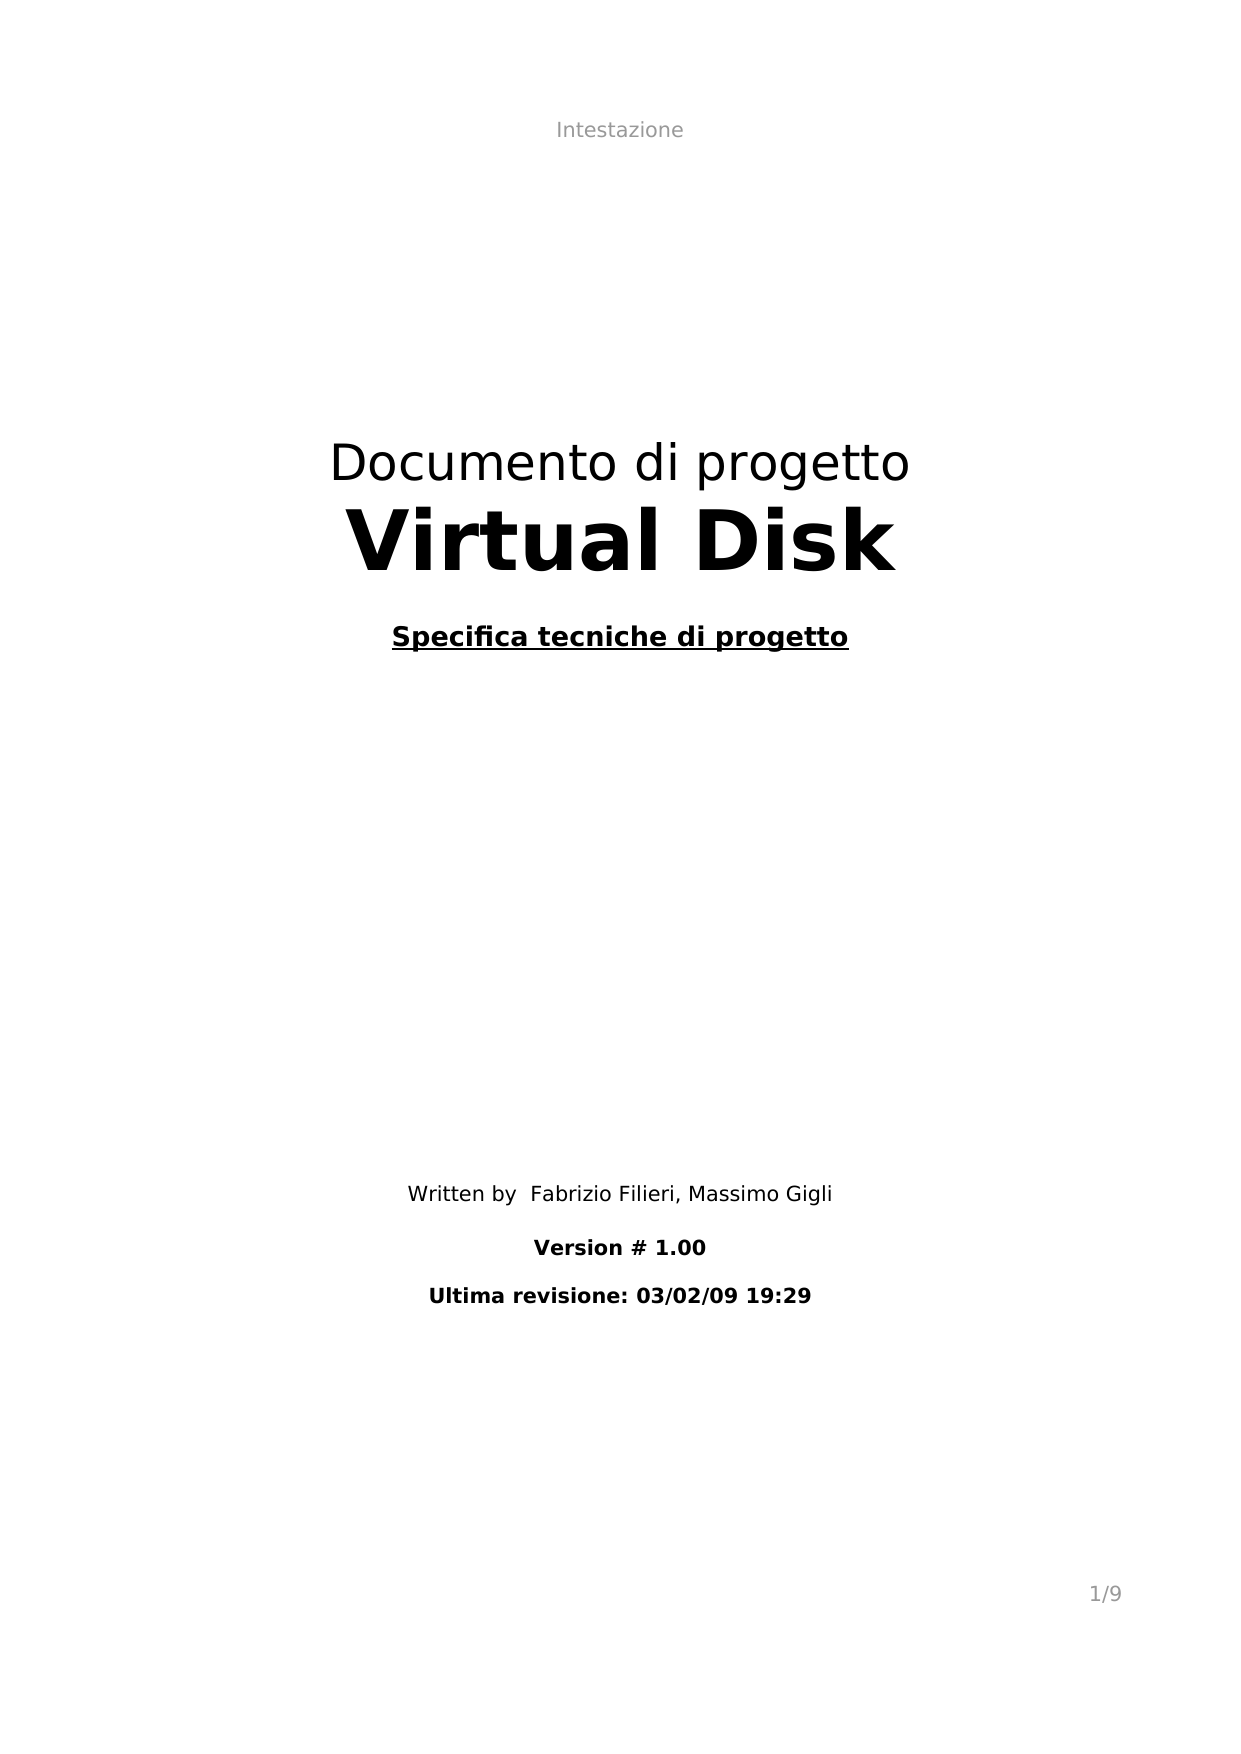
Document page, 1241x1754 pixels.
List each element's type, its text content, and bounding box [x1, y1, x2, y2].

text Written by Fabrizio Filieri, Massimo Gigli [118, 1182, 1122, 1207]
text Virtual Disk [118, 493, 1122, 589]
text Ultima revisione: 03/02/09 19.29 [118, 1284, 1122, 1309]
text Specifica tecniche di progetto [118, 621, 1122, 653]
text Version # 1.00 [118, 1236, 1122, 1260]
text Documento di progetto [118, 434, 1122, 493]
